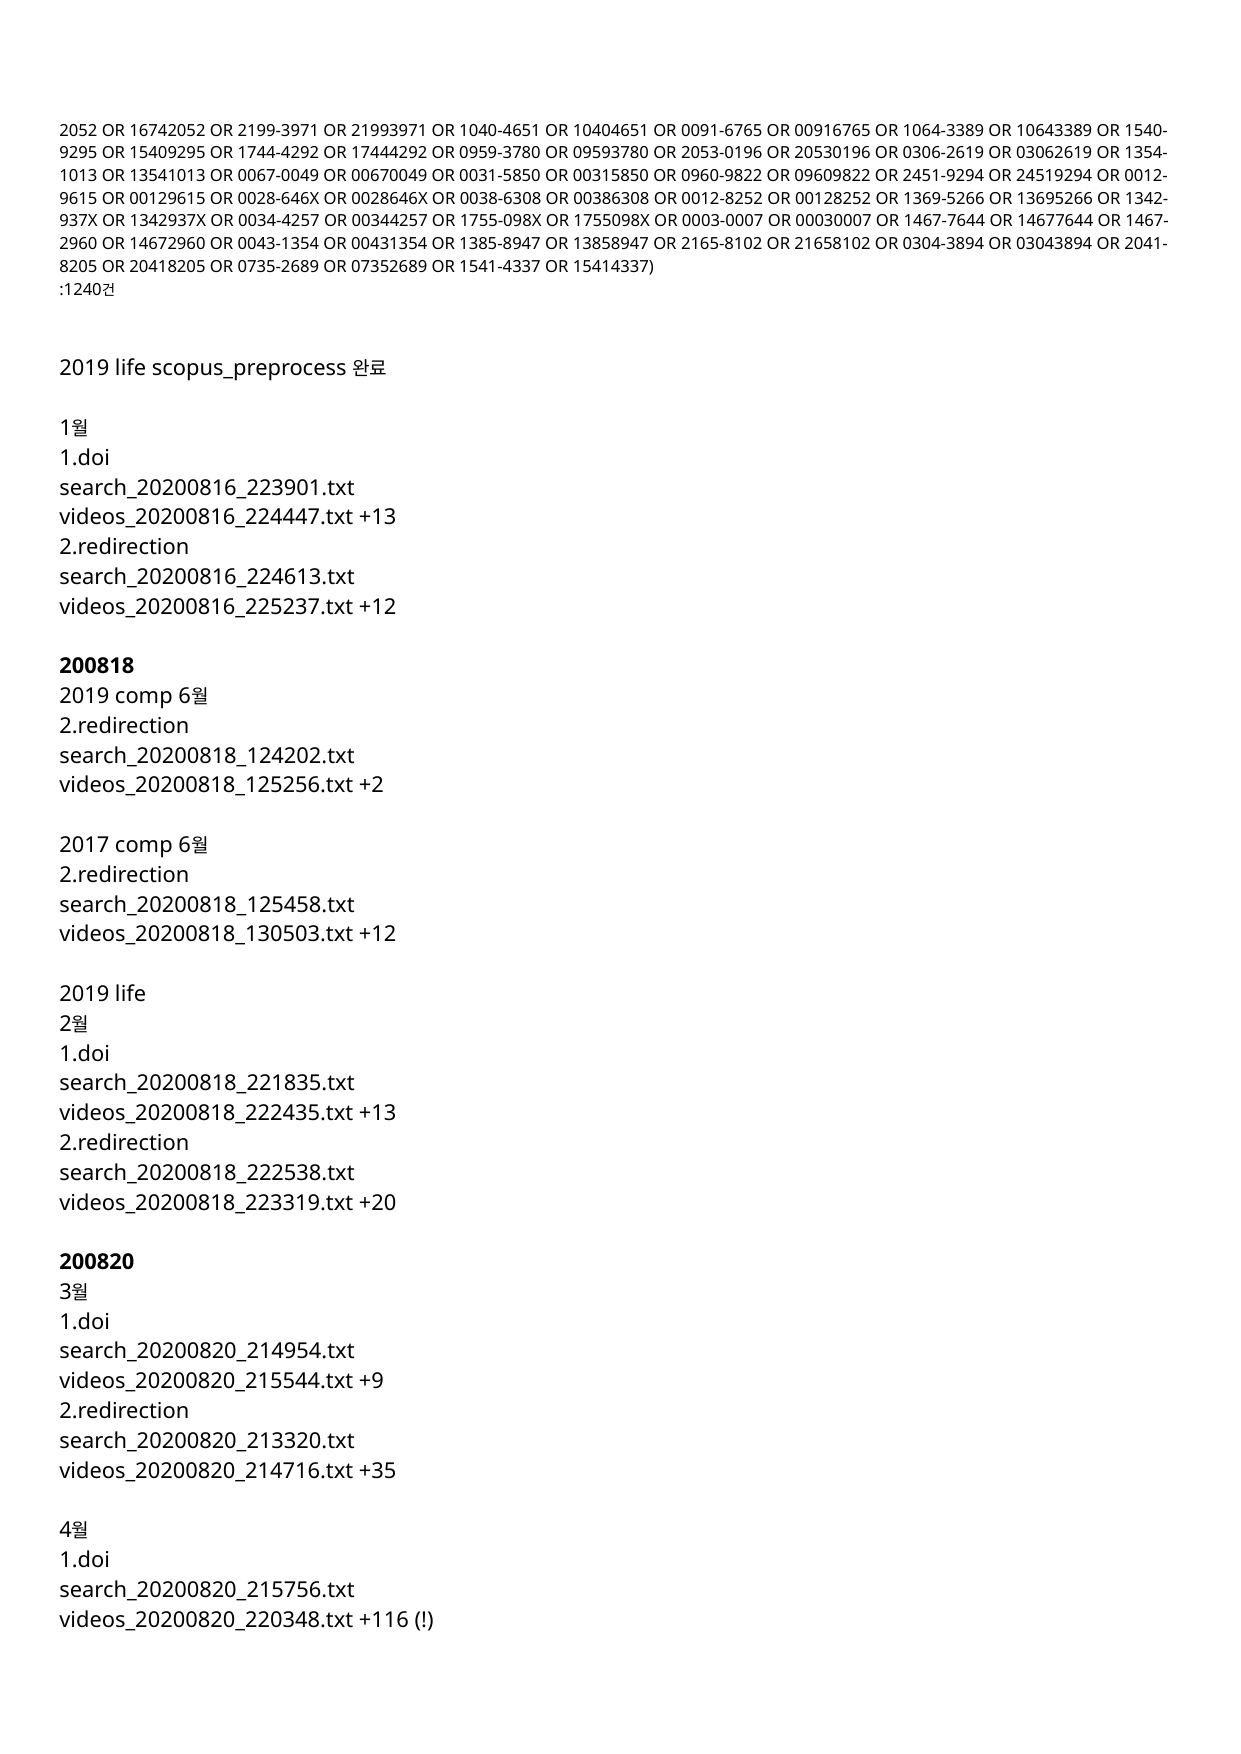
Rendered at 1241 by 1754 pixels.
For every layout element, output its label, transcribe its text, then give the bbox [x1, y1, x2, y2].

text 1.doi [59, 1306, 1181, 1335]
text videos_20200818_222435.txt +13 [59, 1097, 1181, 1127]
text 2.redirection [59, 859, 1181, 888]
text 2.redirection [59, 1395, 1181, 1425]
text 3월 [59, 1276, 1181, 1306]
text search_20200818_124202.txt [59, 739, 1181, 769]
text 4월 [59, 1514, 1181, 1544]
text videos_20200818_223319.txt +20 [59, 1186, 1181, 1216]
text 2.redirection [59, 710, 1181, 739]
text videos_20200820_214716.txt +35 [59, 1454, 1181, 1484]
text search_20200820_214954.txt [59, 1335, 1181, 1365]
text search_20200816_224613.txt [59, 561, 1181, 591]
text videos_20200818_130503.txt +12 [59, 918, 1181, 948]
text search_20200820_215756.txt [59, 1574, 1181, 1603]
text search_20200818_221835.txt [59, 1067, 1181, 1097]
text search_20200818_125458.txt [59, 888, 1181, 918]
text videos_20200820_220348.txt +116 (!) [59, 1603, 1181, 1633]
text 2019 life [59, 978, 1181, 1008]
text videos_20200820_215544.txt +9 [59, 1365, 1181, 1395]
text 1월 [59, 412, 1181, 442]
text search_20200818_222538.txt [59, 1157, 1181, 1186]
text 200820 [59, 1246, 1181, 1276]
text 200818 [59, 650, 1181, 680]
text 1.doi [59, 1037, 1181, 1067]
text :1240건 [59, 277, 1181, 300]
text videos_20200816_224447.txt +13 [59, 501, 1181, 531]
text 2019 comp 6월 [59, 680, 1181, 710]
text search_20200820_213320.txt [59, 1425, 1181, 1454]
text 2.redirection [59, 531, 1181, 561]
text 2월 [59, 1008, 1181, 1037]
text 2.redirection [59, 1127, 1181, 1157]
text videos_20200818_125256.txt +2 [59, 769, 1181, 799]
text 1.doi [59, 1544, 1181, 1574]
text 2019 life scopus_preprocess 완료 [59, 352, 1181, 382]
text videos_20200816_225237.txt +12 [59, 591, 1181, 620]
text 1.doi [59, 442, 1181, 471]
text 2052 OR 16742052 OR 2199-3971 OR 21993971 OR 1040-4651 OR 10404651 OR 0091-6765 OR 00916765 OR 1064-3389 OR 10643389 OR 1540-9295 OR 15409295 OR 1744-4292 OR 17444292 OR 0959-3780 OR 09593780 OR 2053-0196 OR 20530196 OR 0306-2619 OR 03062619 OR 1354-1013 OR 13541013 OR 0067-0049 OR 00670049 OR 0031-5850 OR 00315850 OR 0960-9822 OR 09609822 OR 2451-9294 OR 24519294 OR 0012-9615 OR 00129615 OR 0028-646X OR 0028646X OR 0038-6308 OR 00386308 OR 0012-8252 OR 00128252 OR 1369-5266 OR 13695266 OR 1342-937X OR 1342937X OR 0034-4257 OR 00344257 OR 1755-098X OR 1755098X OR 0003-0007 OR 00030007 OR 1467-7644 OR 14677644 OR 1467-2960 OR 14672960 OR 0043-1354 OR 00431354 OR 1385-8947 OR 13858947 OR 2165-8102 OR 21658102 OR 0304-3894 OR 03043894 OR 2041-8205 OR 20418205 OR 0735-2689 OR 07352689 OR 1541-4337 OR 15414337) [59, 118, 1181, 277]
text 2017 comp 6월 [59, 829, 1181, 859]
text search_20200816_223901.txt [59, 471, 1181, 501]
